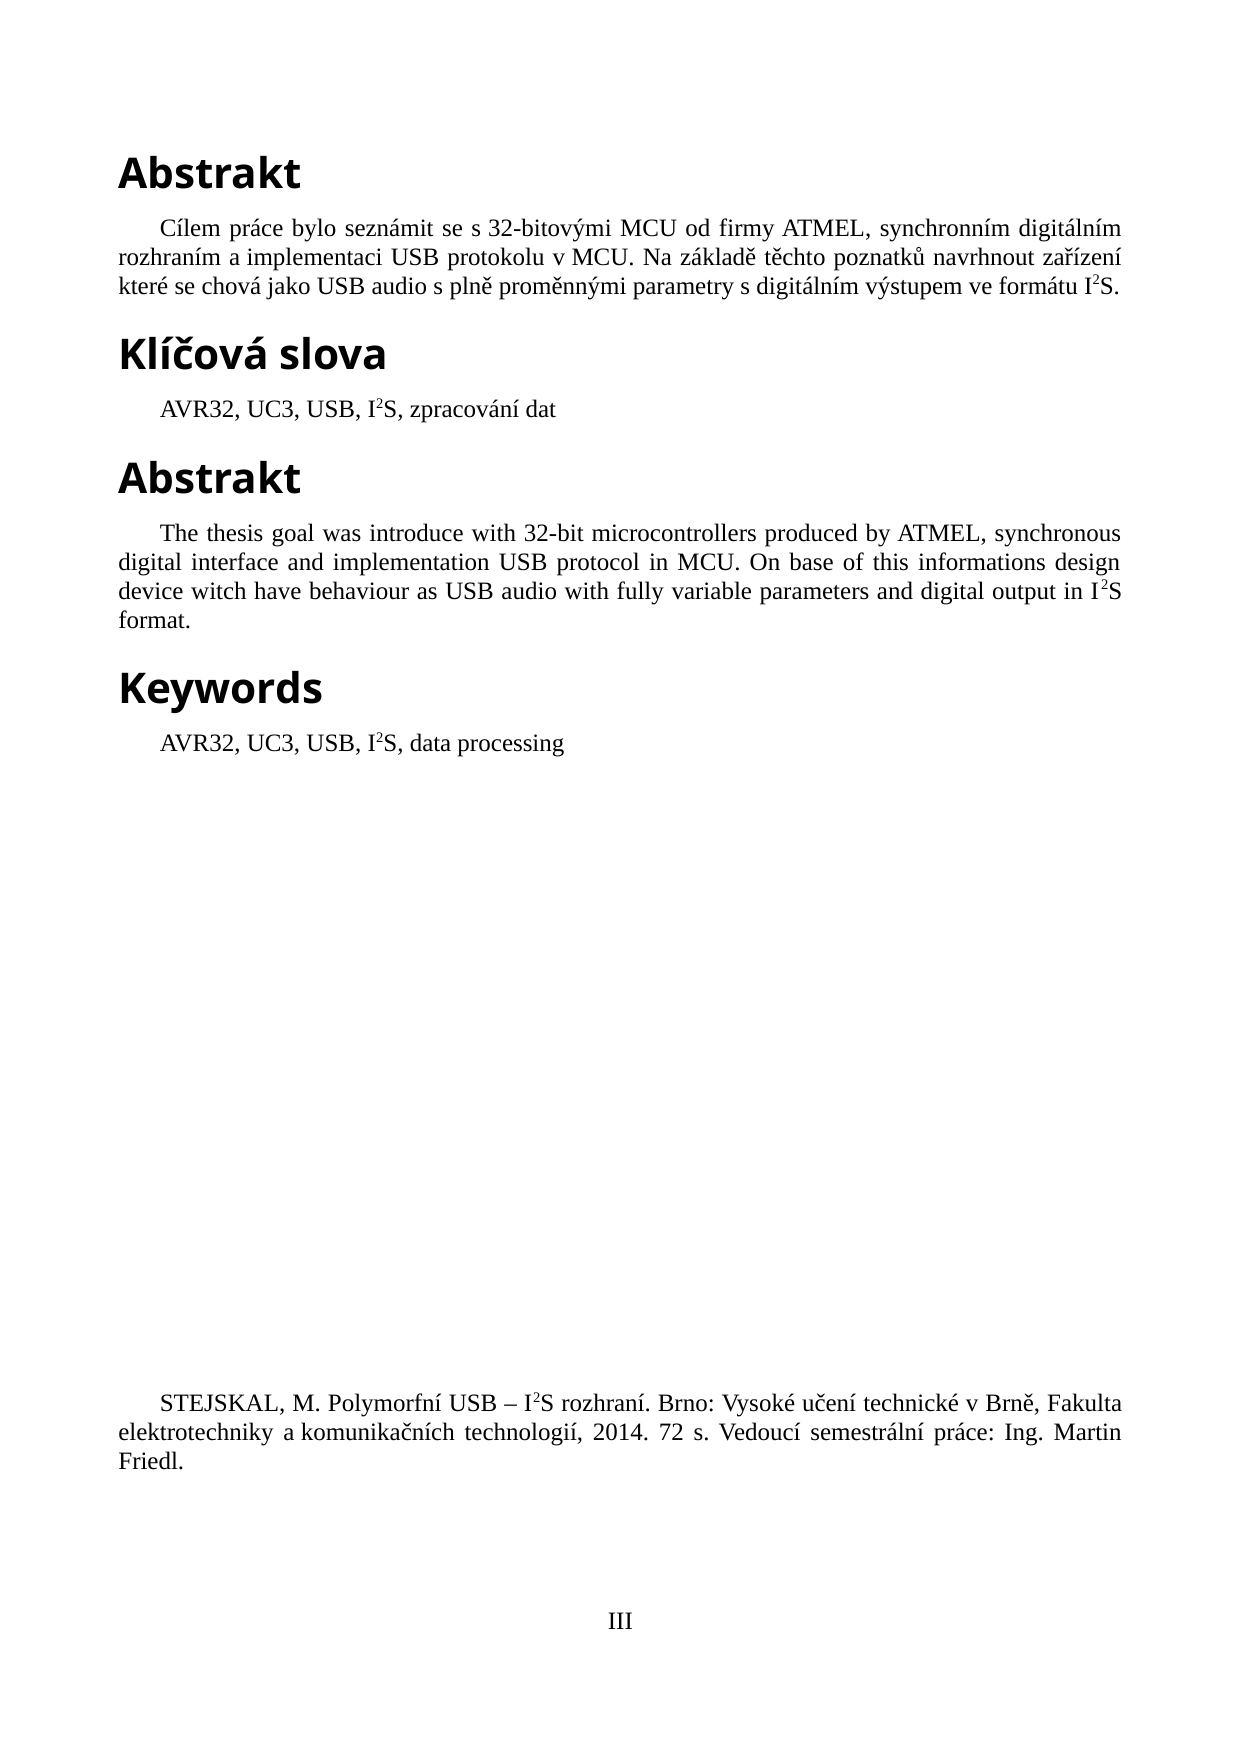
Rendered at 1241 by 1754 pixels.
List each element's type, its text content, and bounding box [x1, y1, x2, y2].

text STEJSKAL, M. Polymorfní USB – I2S rozhraní. Brno: Vysoké učení technické v Brně, Fakulta elektrotechniky a komunikačních technologií, 2014. 72 s. Vedoucí semestrální práce: Ing. Martin Friedl. [118, 1388, 1122, 1475]
text Abstrakt [118, 143, 1122, 201]
text Keywords [118, 658, 1122, 716]
text Cílem práce bylo seznámit se s 32-bitovými MCU od firmy ATMEL, synchronním digitálním rozhraním a implementaci USB protokolu v MCU. Na základě těchto poznatků navrhnout zařízení které se chová jako USB audio s plně proměnnými parametry s digitálním výstupem ve formátu I2S. [118, 213, 1122, 299]
text AVR32, UC3, USB, I2S, data processing [118, 728, 1122, 757]
text Abstrakt [118, 448, 1122, 506]
text The thesis goal was introduce with 32-bit microcontrollers produced by ATMEL, synchronous digital interface and implementation USB protocol in MCU. On base of this informations design device witch have behaviour as USB audio with fully variable parameters and digital output in I2S format. [118, 518, 1122, 633]
text AVR32, UC3, USB, I2S, zpracování dat [118, 394, 1122, 423]
text Klíčová slova [118, 324, 1122, 382]
